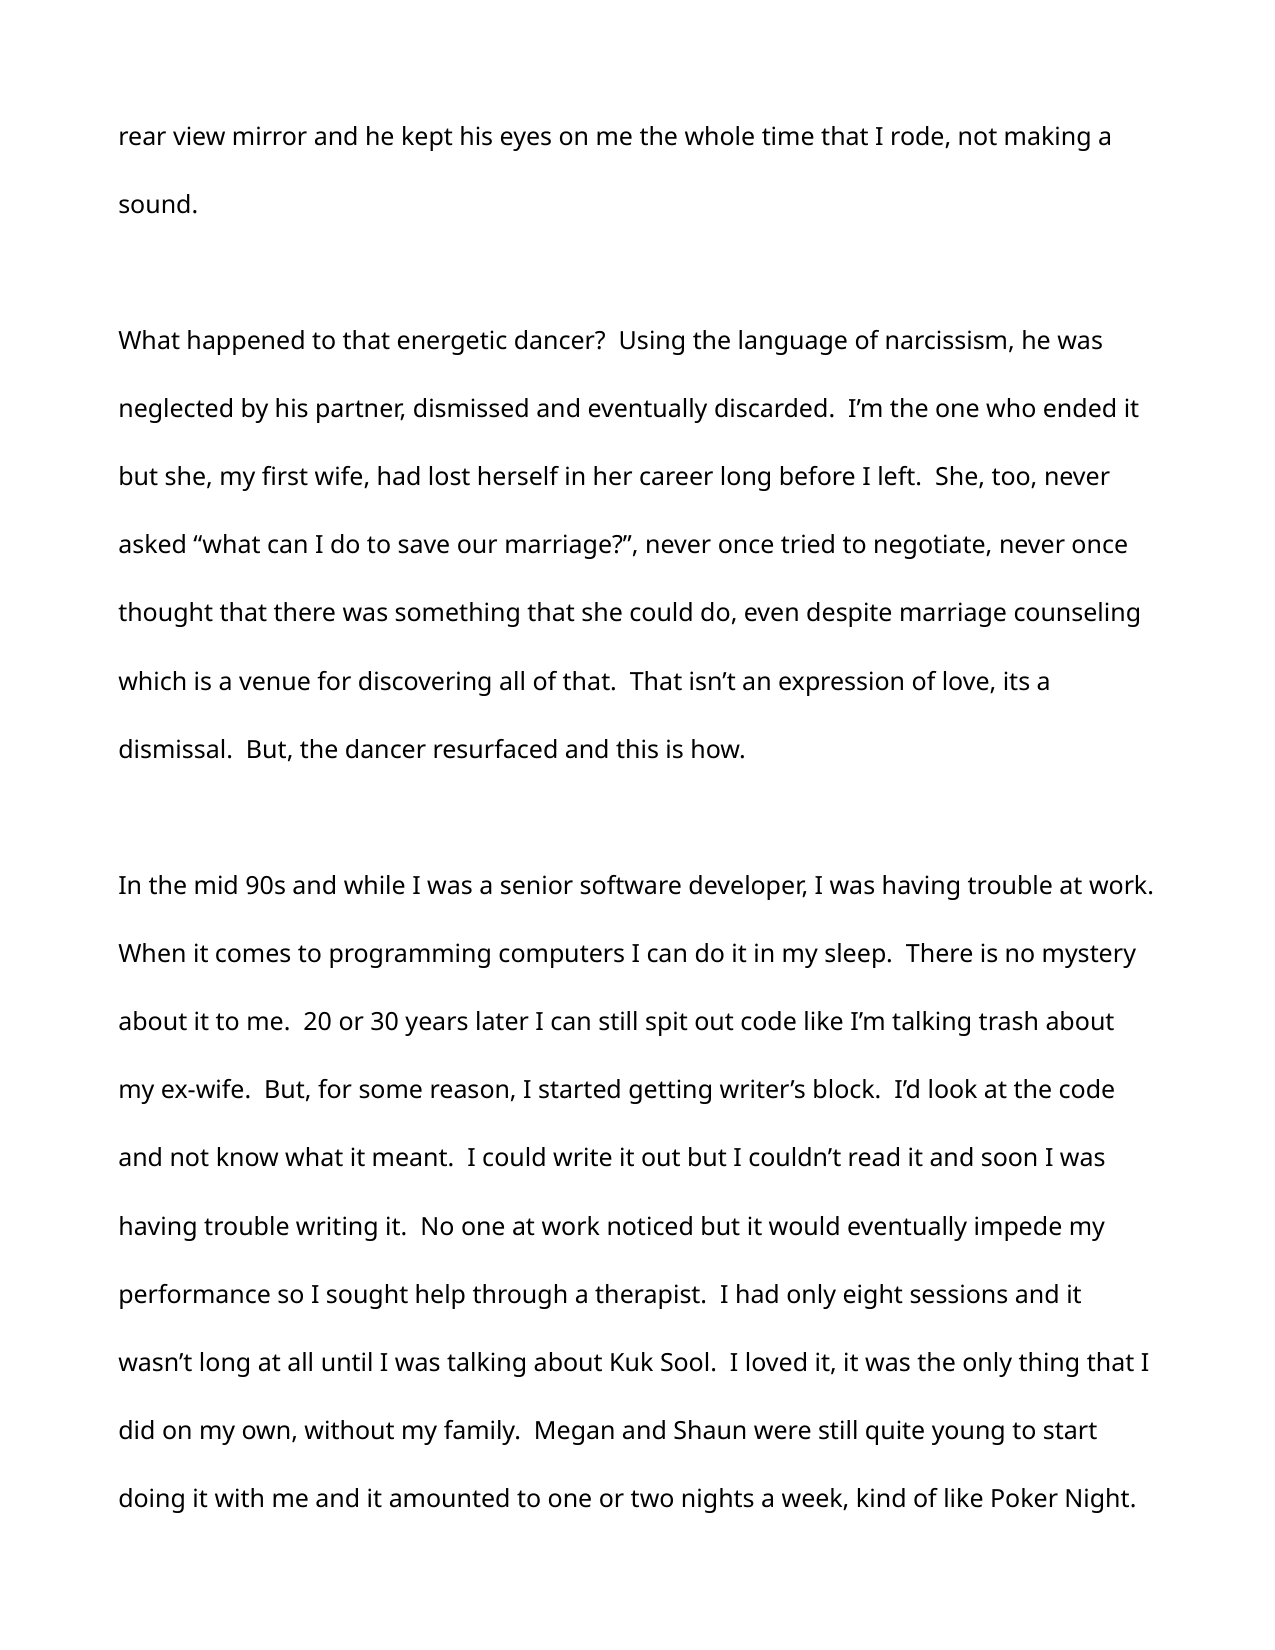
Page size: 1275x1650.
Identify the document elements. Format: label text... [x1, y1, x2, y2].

text What happened to that energetic dancer? Using the language of narcissism, he was neglected by his partner, dismissed and eventually discarded. I’m the one who ended it but she, my first wife, had lost herself in her career long before I left. She, too, never asked “what can I do to save our marriage?”, never once tried to negotiate, never once thought that there was something that she could do, even despite marriage counseling which is a venue for discovering all of that. That isn’t an expression of love, its a dismissal. But, the dancer resurfaced and this is how. [118, 322, 1157, 765]
text In the mid 90s and while I was a senior software developer, I was having trouble at work. When it comes to programming computers I can do it in my sleep. There is no mystery about it to me. 20 or 30 years later I can still spit out code like I’m talking trash about my ex-wife. But, for some reason, I started getting writer’s block. I’d look at the code and not know what it meant. I could write it out but I couldn’t read it and soon I was having trouble writing it. No one at work noticed but it would eventually impede my performance so I sought help through a therapist. I had only eight sessions and it wasn’t long at all until I was talking about Kuk Sool. I loved it, it was the only thing that I did on my own, without my family. Megan and Shaun were still quite young to start doing it with me and it amounted to one or two nights a week, kind of like Poker Night. [118, 867, 1157, 1515]
text rear view mirror and he kept his eyes on me the whole time that I rode, not making a sound. [118, 118, 1157, 220]
